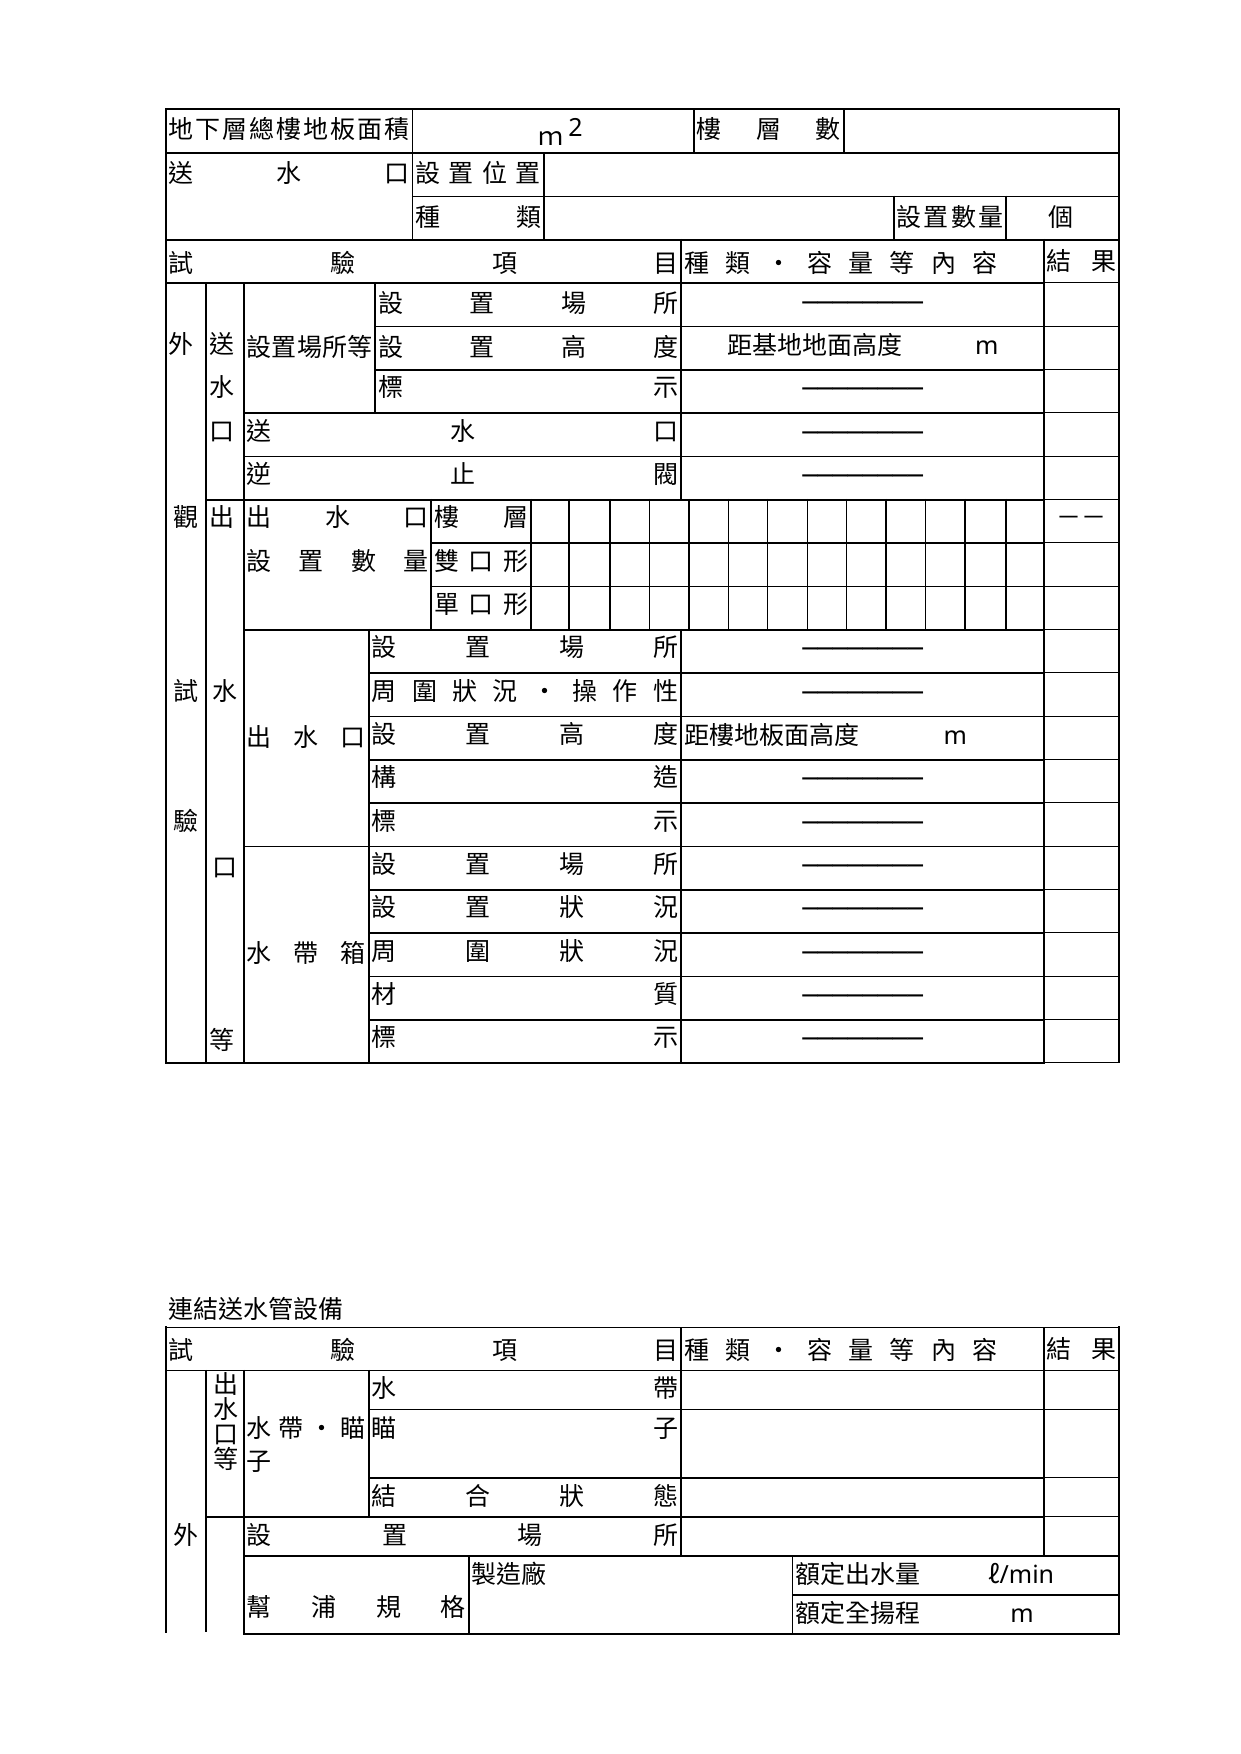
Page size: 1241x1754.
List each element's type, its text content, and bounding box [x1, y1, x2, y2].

table_cell [207, 932, 243, 976]
table_cell [245, 369, 374, 412]
table_cell [650, 544, 688, 586]
table_cell [690, 501, 728, 542]
table_cell [1045, 327, 1118, 369]
table_cell [690, 587, 728, 629]
table_cell 設置高度 [370, 717, 680, 759]
table_cell [845, 110, 1118, 152]
table_cell [1045, 1020, 1118, 1062]
table_cell [207, 716, 243, 759]
table_cell [650, 587, 688, 629]
table_cell [887, 501, 925, 542]
table_cell 設置場所 [245, 1518, 680, 1555]
table_cell 種類‧容量等內容 [682, 241, 1043, 282]
table_cell 設置場所 [376, 284, 680, 326]
table_cell 製造廠 [470, 1557, 792, 1594]
text 連結送水管設備 [169, 1289, 1053, 1326]
table_cell 設置位置 [413, 154, 543, 196]
table_cell [167, 369, 205, 412]
table_cell [545, 197, 893, 239]
table_cell ──────── [682, 847, 1043, 889]
table_cell 材質 [370, 977, 680, 1019]
table_cell [545, 154, 1118, 196]
table_cell [167, 1409, 205, 1477]
table_cell 觀 [167, 499, 205, 542]
table_cell [167, 759, 205, 802]
table_cell [926, 587, 964, 629]
table_cell 額定全揚程 m [793, 1596, 1118, 1633]
table_cell 送水口 [245, 414, 680, 456]
table_cell [729, 501, 767, 542]
table_cell ──────── [682, 284, 1043, 326]
table_cell [729, 587, 767, 629]
table_cell 設置數量 [895, 197, 1005, 239]
table_cell －－ [1045, 500, 1118, 542]
table_cell 單口形 [432, 587, 530, 629]
table_cell [768, 587, 807, 629]
table_cell 設置數量 [245, 542, 430, 586]
table_cell [847, 587, 885, 629]
table_cell [245, 1477, 368, 1516]
table_cell [847, 544, 885, 586]
table_cell 出水口等 [207, 1371, 243, 1516]
table_cell [207, 456, 243, 499]
table_cell [966, 544, 1005, 586]
table_cell ──────── [682, 804, 1043, 846]
table_cell 種類 [413, 197, 543, 239]
table_cell [768, 501, 807, 542]
table_cell ──────── [682, 891, 1043, 932]
table_cell [1007, 501, 1043, 542]
table_cell [729, 544, 767, 586]
table_cell 外 [167, 1516, 205, 1555]
table_cell 距樓地板面高度 m [682, 717, 1043, 759]
table_cell [1045, 760, 1118, 802]
table_cell ──────── [682, 977, 1043, 1019]
table_cell [682, 1371, 1043, 1409]
table_cell 地下層總樓地板面積 [167, 110, 412, 152]
table_cell 出水口 [245, 501, 430, 542]
table_cell [167, 932, 205, 976]
table_cell [1045, 283, 1118, 326]
table_cell [808, 587, 846, 629]
table_cell [207, 976, 243, 1019]
table_cell [470, 1594, 792, 1633]
table_cell [1045, 847, 1118, 889]
table_header 結果 [1045, 1328, 1118, 1370]
table_cell [207, 1518, 243, 1555]
table_cell [245, 284, 374, 326]
table_cell ──────── [682, 414, 1043, 456]
table_cell [167, 846, 205, 889]
table_cell [207, 759, 243, 802]
table_cell [1045, 370, 1118, 412]
table_cell [206, 1594, 243, 1633]
table_cell 水帶 [370, 1371, 680, 1409]
table_cell 周圍狀況‧操作性 [370, 674, 680, 716]
table_cell 設置高度 [376, 327, 680, 369]
table_cell 個 [1007, 197, 1118, 239]
table_cell 結果 [1045, 241, 1118, 282]
table_cell [532, 501, 568, 542]
table_cell [808, 501, 846, 542]
table_cell [1045, 673, 1118, 716]
table_cell [167, 716, 205, 759]
table_cell 樓層數 [695, 110, 843, 152]
table_cell ──────── [682, 631, 1043, 672]
table_cell 周圍狀況 [370, 934, 680, 976]
table_cell [207, 542, 243, 586]
table_cell [207, 284, 243, 326]
table_cell 標示 [370, 804, 680, 846]
table_cell [245, 847, 368, 889]
table_cell [1007, 544, 1043, 586]
table_cell [532, 544, 568, 586]
table_cell [167, 1555, 205, 1594]
table_cell [1045, 1478, 1118, 1516]
table_cell [808, 544, 846, 586]
table_cell 設置狀況 [370, 891, 680, 932]
table_cell [1045, 803, 1118, 846]
table_header 種類‧容量等內容 [682, 1328, 1043, 1370]
table_cell 水帶‧瞄子 [245, 1409, 368, 1477]
table_cell [1045, 457, 1118, 499]
table_cell [926, 544, 964, 586]
table_cell [926, 501, 964, 542]
table_cell ──────── [682, 761, 1043, 802]
table_cell ──────── [682, 1021, 1043, 1062]
table_cell [245, 759, 368, 802]
table_cell [966, 501, 1005, 542]
table_cell [245, 672, 368, 716]
table_cell ｍ2 [413, 110, 693, 152]
table_cell [1045, 1410, 1118, 1477]
table_cell 試 [167, 672, 205, 716]
table_cell 水帶箱 [245, 932, 368, 976]
table_cell 設置場所 [370, 847, 680, 889]
table_cell [207, 629, 243, 672]
table_cell 口 [207, 412, 243, 456]
table_cell 雙口形 [432, 544, 530, 586]
table_cell 送水口 [167, 154, 412, 196]
table_cell [245, 889, 368, 932]
table_cell [966, 587, 1005, 629]
table_cell ──────── [682, 457, 1043, 499]
table_cell 外 [167, 326, 205, 369]
table_cell [690, 544, 728, 586]
table_cell [167, 586, 205, 629]
table_cell [245, 631, 368, 672]
table_cell [207, 889, 243, 932]
table_cell [847, 501, 885, 542]
table_cell [611, 544, 649, 586]
table_cell 驗 [167, 802, 205, 846]
table_cell [167, 976, 205, 1019]
table_cell 幫浦規格 [245, 1557, 468, 1633]
table_cell [245, 1019, 368, 1062]
table_cell [167, 196, 412, 239]
table_cell [1007, 587, 1043, 629]
table_cell 標示 [370, 1021, 680, 1062]
table_cell 水 [207, 672, 243, 716]
table_cell 距基地地面高度 m [682, 327, 1043, 369]
table_cell 設置場所 [370, 631, 680, 672]
table_cell [570, 544, 609, 586]
table_cell [245, 586, 430, 629]
table_header 試驗項目 [167, 1328, 680, 1370]
table_cell 出 [207, 501, 243, 542]
table_cell 等 [207, 1019, 243, 1062]
table_cell 送 [207, 326, 243, 369]
table_cell [245, 802, 368, 846]
table_cell [570, 587, 609, 629]
table_cell [207, 1555, 243, 1594]
table_cell 逆止閥 [245, 457, 680, 499]
table_cell [1045, 1371, 1118, 1409]
table_cell [167, 1019, 205, 1062]
table_cell [1045, 977, 1118, 1019]
table_cell [167, 542, 205, 586]
table_cell [167, 412, 205, 456]
table_cell 試驗項目 [167, 241, 680, 282]
table_cell 出水口 [245, 716, 368, 759]
table_cell 瞄子 [370, 1410, 680, 1477]
table_cell 構造 [370, 761, 680, 802]
table_cell [167, 456, 205, 499]
table_cell [1045, 890, 1118, 932]
table_cell [167, 889, 205, 932]
table_cell [1045, 543, 1118, 586]
table_cell [682, 1518, 1043, 1555]
table_cell [1045, 933, 1118, 976]
table_cell [167, 1371, 205, 1409]
table_cell [611, 587, 649, 629]
table_cell [1045, 717, 1118, 759]
table_cell [207, 802, 243, 846]
table_cell [1045, 1517, 1118, 1555]
table_cell [207, 586, 243, 629]
table_cell [887, 544, 925, 586]
table_cell [611, 501, 649, 542]
table_cell [1045, 587, 1118, 629]
table_cell 設置場所等 [245, 326, 374, 369]
table_cell ──────── [682, 371, 1043, 412]
table_cell [570, 501, 609, 542]
table_cell [167, 1477, 205, 1516]
table_cell [682, 1479, 1043, 1516]
table_cell ──────── [682, 674, 1043, 716]
table_cell [768, 544, 807, 586]
table_cell 結合狀態 [370, 1479, 680, 1516]
table_cell 樓層 [432, 501, 530, 542]
table_cell ──────── [682, 934, 1043, 976]
table_cell [245, 1371, 368, 1409]
table_cell [1045, 630, 1118, 672]
table_cell [245, 976, 368, 1019]
table_cell 額定出水量 ℓ/min [793, 1557, 1118, 1594]
table_cell [682, 1410, 1043, 1477]
table_cell [887, 587, 925, 629]
table_cell 標示 [376, 371, 680, 412]
table_cell [650, 501, 688, 542]
table_cell [167, 629, 205, 672]
table_cell 口 [207, 846, 243, 889]
table_cell [167, 1594, 206, 1633]
table_cell [167, 284, 205, 326]
table_cell 水 [207, 369, 243, 412]
table_cell [1045, 413, 1118, 456]
table_cell [532, 587, 568, 629]
